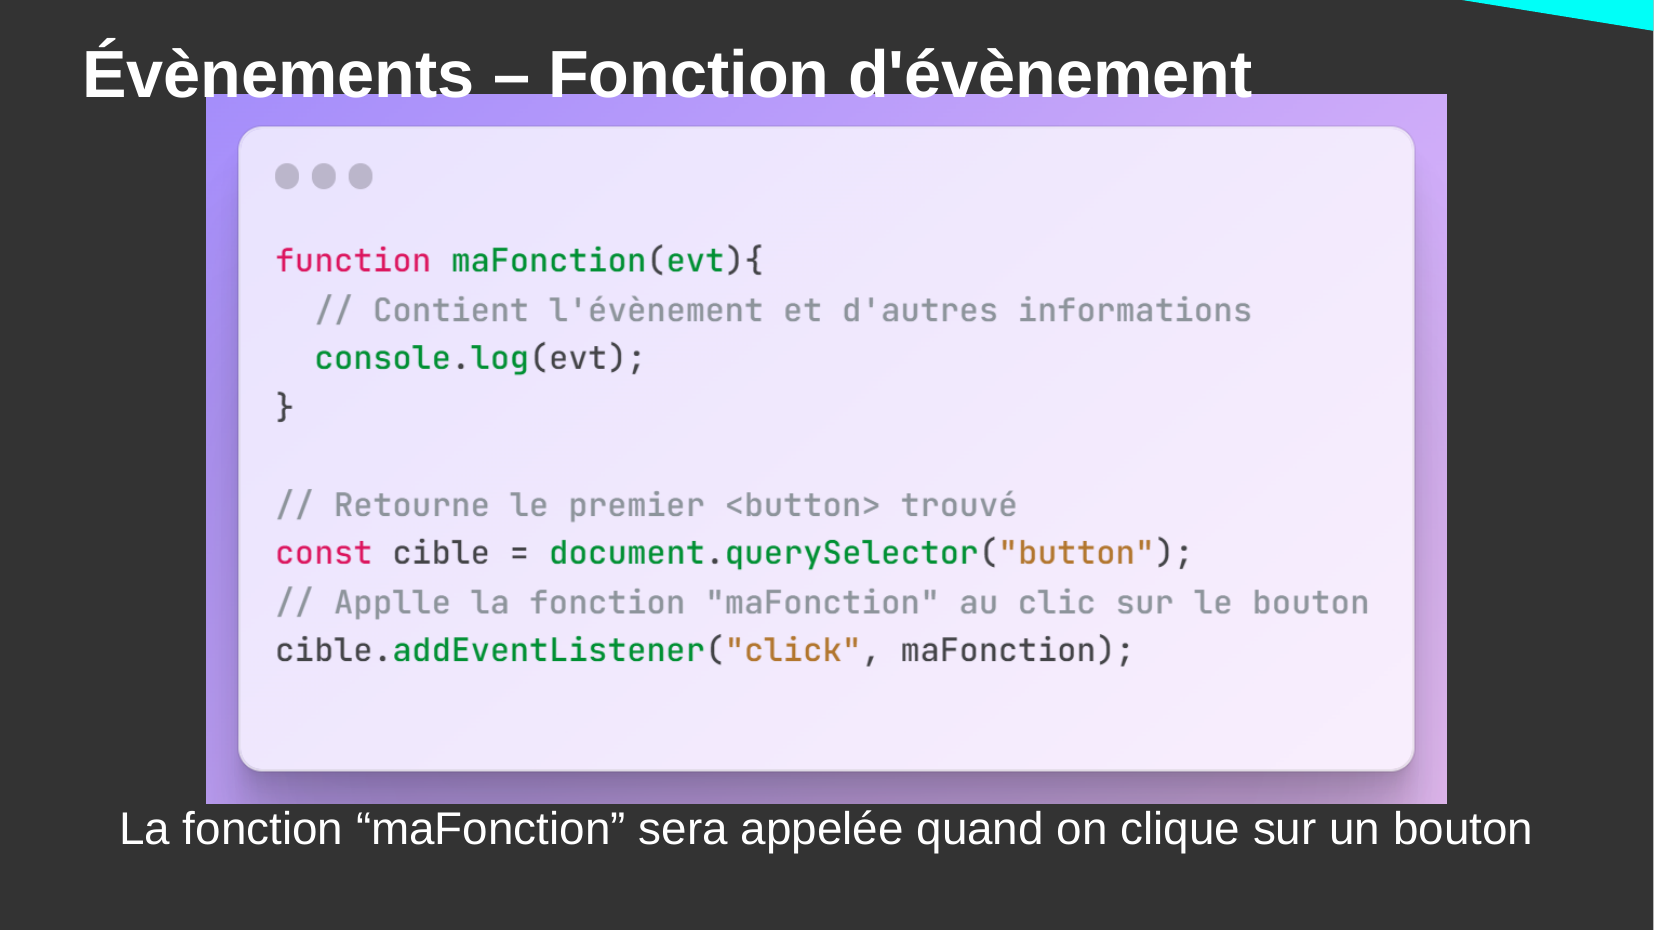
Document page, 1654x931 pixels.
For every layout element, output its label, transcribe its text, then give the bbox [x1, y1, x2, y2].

text_box [1462, 0, 1654, 31]
title La fonction “maFonction” sera appelée quand on clique sur un bouton [94, 803, 1560, 906]
title Évènements – Fonction d'évènement [82, 37, 1571, 114]
picture [206, 114, 1447, 803]
